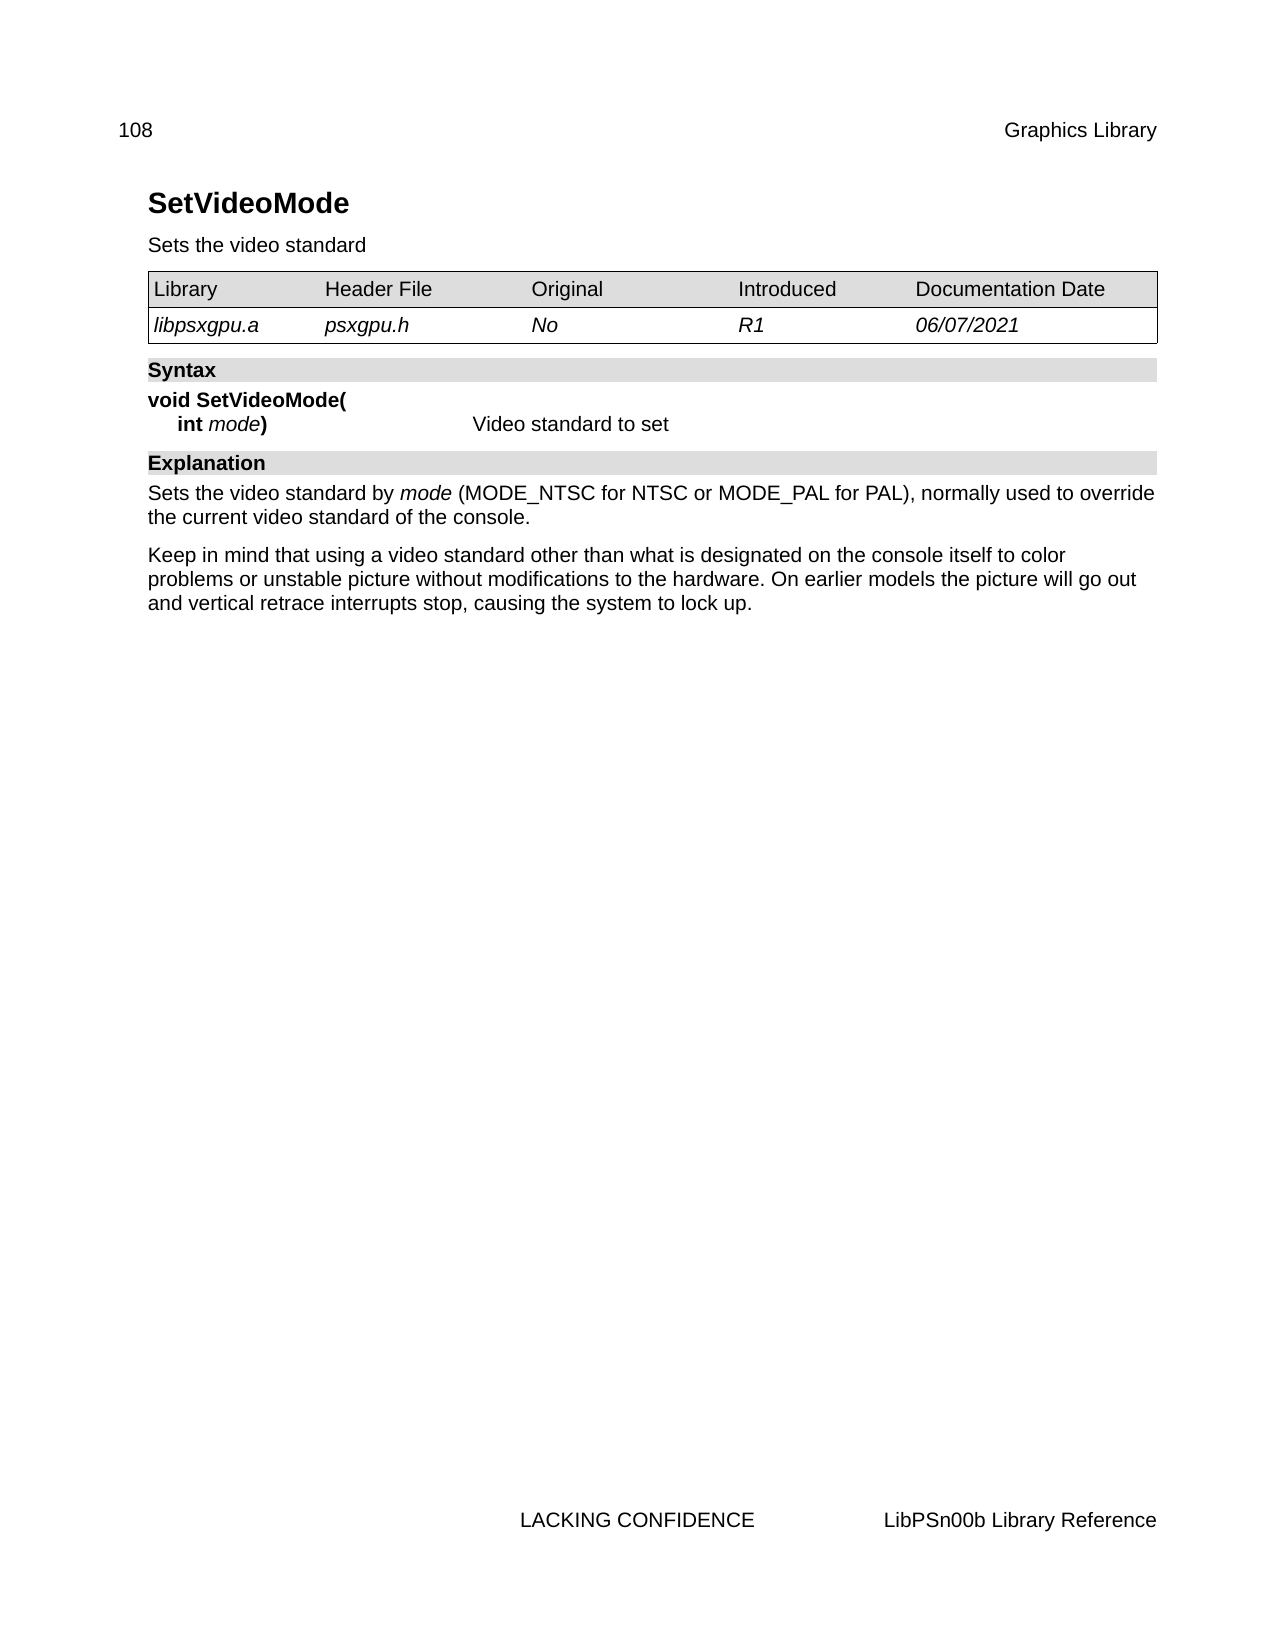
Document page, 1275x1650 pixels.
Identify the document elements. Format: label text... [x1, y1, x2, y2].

text Keep in mind that using a video standard other than what is designated on the console itself to color problems or unstable picture without modifications to the hardware. On earlier models the picture will go out and vertical retrace interrupts stop, causing the system to lock up. [148, 543, 1157, 615]
text void SetVideoMode( [148, 388, 1157, 412]
subtitle Syntax [148, 358, 1157, 382]
text Sets the video standard by mode (MODE_NTSC for NTSC or MODE_PAL for PAL), normally used to override the current video standard of the console. [148, 481, 1157, 528]
text Library Header File Original Introduced Documentation Date [149, 272, 1157, 307]
subtitle Explanation [148, 451, 1157, 475]
subtitle SetVideoMode [148, 186, 1157, 220]
text Sets the video standard [148, 232, 1157, 256]
text libpsxgpu.a psxgpu.h No R1 06/07/2021 [149, 308, 1157, 343]
text int mode) Video standard to set [148, 412, 1157, 436]
